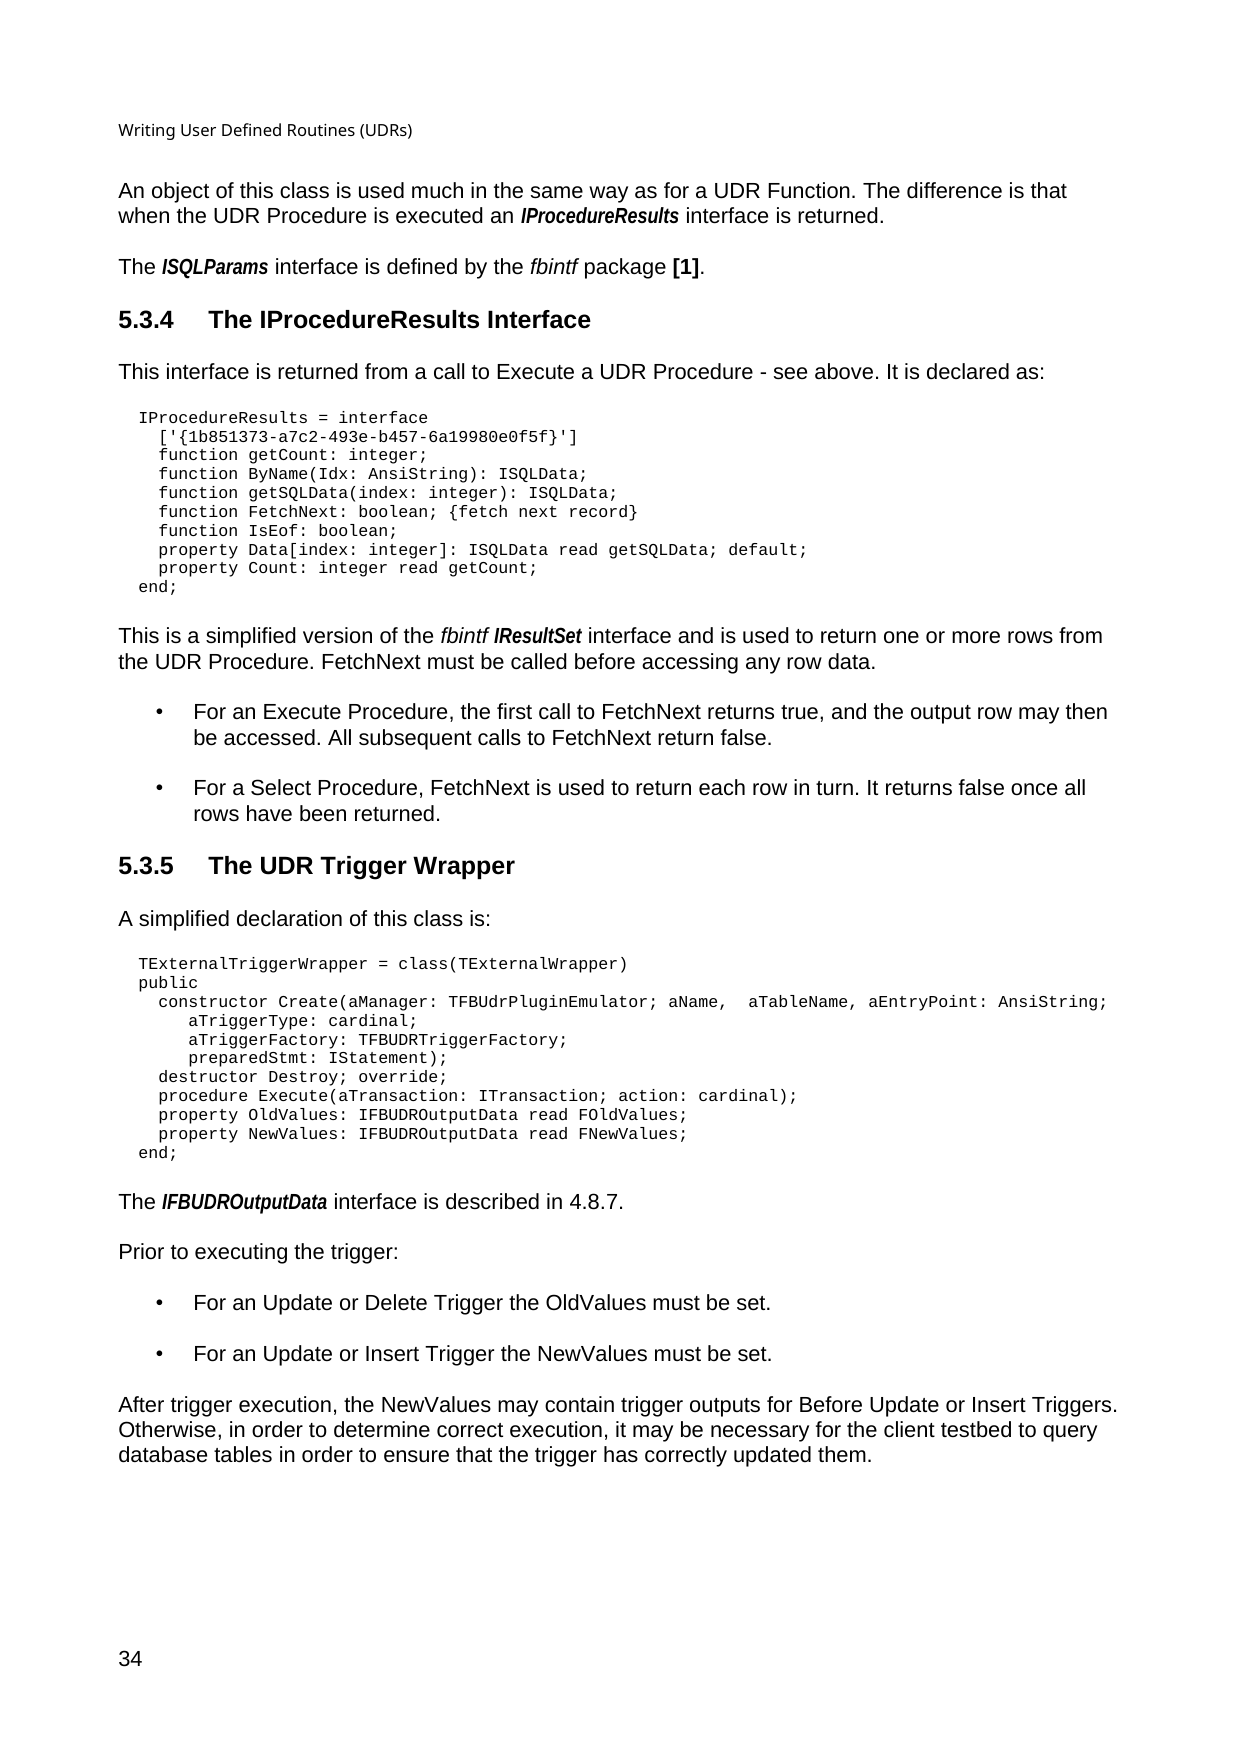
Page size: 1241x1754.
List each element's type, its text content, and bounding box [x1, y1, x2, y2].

text The IFBUDROutputData interface is described in 4.8.7. [118, 1188, 1122, 1214]
text destructor Destroy; override; [118, 1069, 1122, 1088]
subtitle The UDR Trigger Wrapper [118, 851, 1122, 880]
text This interface is returned from a call to Execute a UDR Procedure - see above. It is declared as: [118, 359, 1122, 384]
list For an Execute Procedure, the first call to FetchNext returns true, and the output row may then be accessed. All subsequent calls to FetchNext return false. [156, 699, 1122, 750]
text property Data[index: integer]: ISQLData read getSQLData; default; [118, 541, 1122, 560]
subtitle The IProcedureResults Interface [118, 305, 1122, 333]
text function FetchNext: boolean; {fetch next record} [118, 503, 1122, 522]
text property NewValues: IFBUDROutputData read FNewValues; [118, 1125, 1122, 1144]
text constructor Create(aManager: TFBUdrPluginEmulator; aName, aTableName, aEntryPoint: AnsiString; [118, 993, 1122, 1012]
text end; [118, 579, 1122, 598]
text procedure Execute(aTransaction: ITransaction; action: cardinal); [118, 1088, 1122, 1106]
list For an Update or Insert Trigger the NewValues must be set. [156, 1341, 1122, 1366]
text An object of this class is used much in the same way as for a UDR Function. The difference is that when the UDR Procedure is executed an IProcedureResults interface is returned. [118, 178, 1122, 228]
text preparedStmt: IStatement); [118, 1050, 1122, 1069]
text function IsEof: boolean; [118, 522, 1122, 541]
text public [118, 974, 1122, 993]
text Prior to executing the trigger: [118, 1239, 1122, 1264]
text end; [118, 1144, 1122, 1163]
text aTriggerType: cardinal; [118, 1012, 1122, 1031]
text ['{1b851373-a7c2-493e-b457-6a19980e0f5f}'] [118, 428, 1122, 447]
text function getCount: integer; [118, 447, 1122, 466]
text function ByName(Idx: AnsiString): ISQLData; [118, 466, 1122, 485]
text This is a simplified version of the fbintf IResultSet interface and is used to return one or more rows from the UDR Procedure. FetchNext must be called before accessing any row data. [118, 623, 1122, 674]
list For a Select Procedure, FetchNext is used to return each row in turn. It returns false once all rows have been returned. [156, 775, 1122, 826]
text property OldValues: IFBUDROutputData read FOldValues; [118, 1106, 1122, 1125]
list For an Update or Delete Trigger the OldValues must be set. [156, 1290, 1122, 1315]
text aTriggerFactory: TFBUDRTriggerFactory; [118, 1031, 1122, 1050]
text After trigger execution, the NewValues may contain trigger outputs for Before Update or Insert Triggers. Otherwise, in order to determine correct execution, it may be necessary for the client testbed to query database tables in order to ensure that the trigger has correctly updated them. [118, 1391, 1122, 1467]
text TExternalTriggerWrapper = class(TExternalWrapper) [118, 956, 1122, 974]
text The ISQLParams interface is defined by the fbintf package [1]. [118, 254, 1122, 279]
text property Count: integer read getCount; [118, 560, 1122, 579]
text A simplified declaration of this class is: [118, 905, 1122, 931]
text IProcedureResults = interface [118, 409, 1122, 428]
text function getSQLData(index: integer): ISQLData; [118, 485, 1122, 503]
